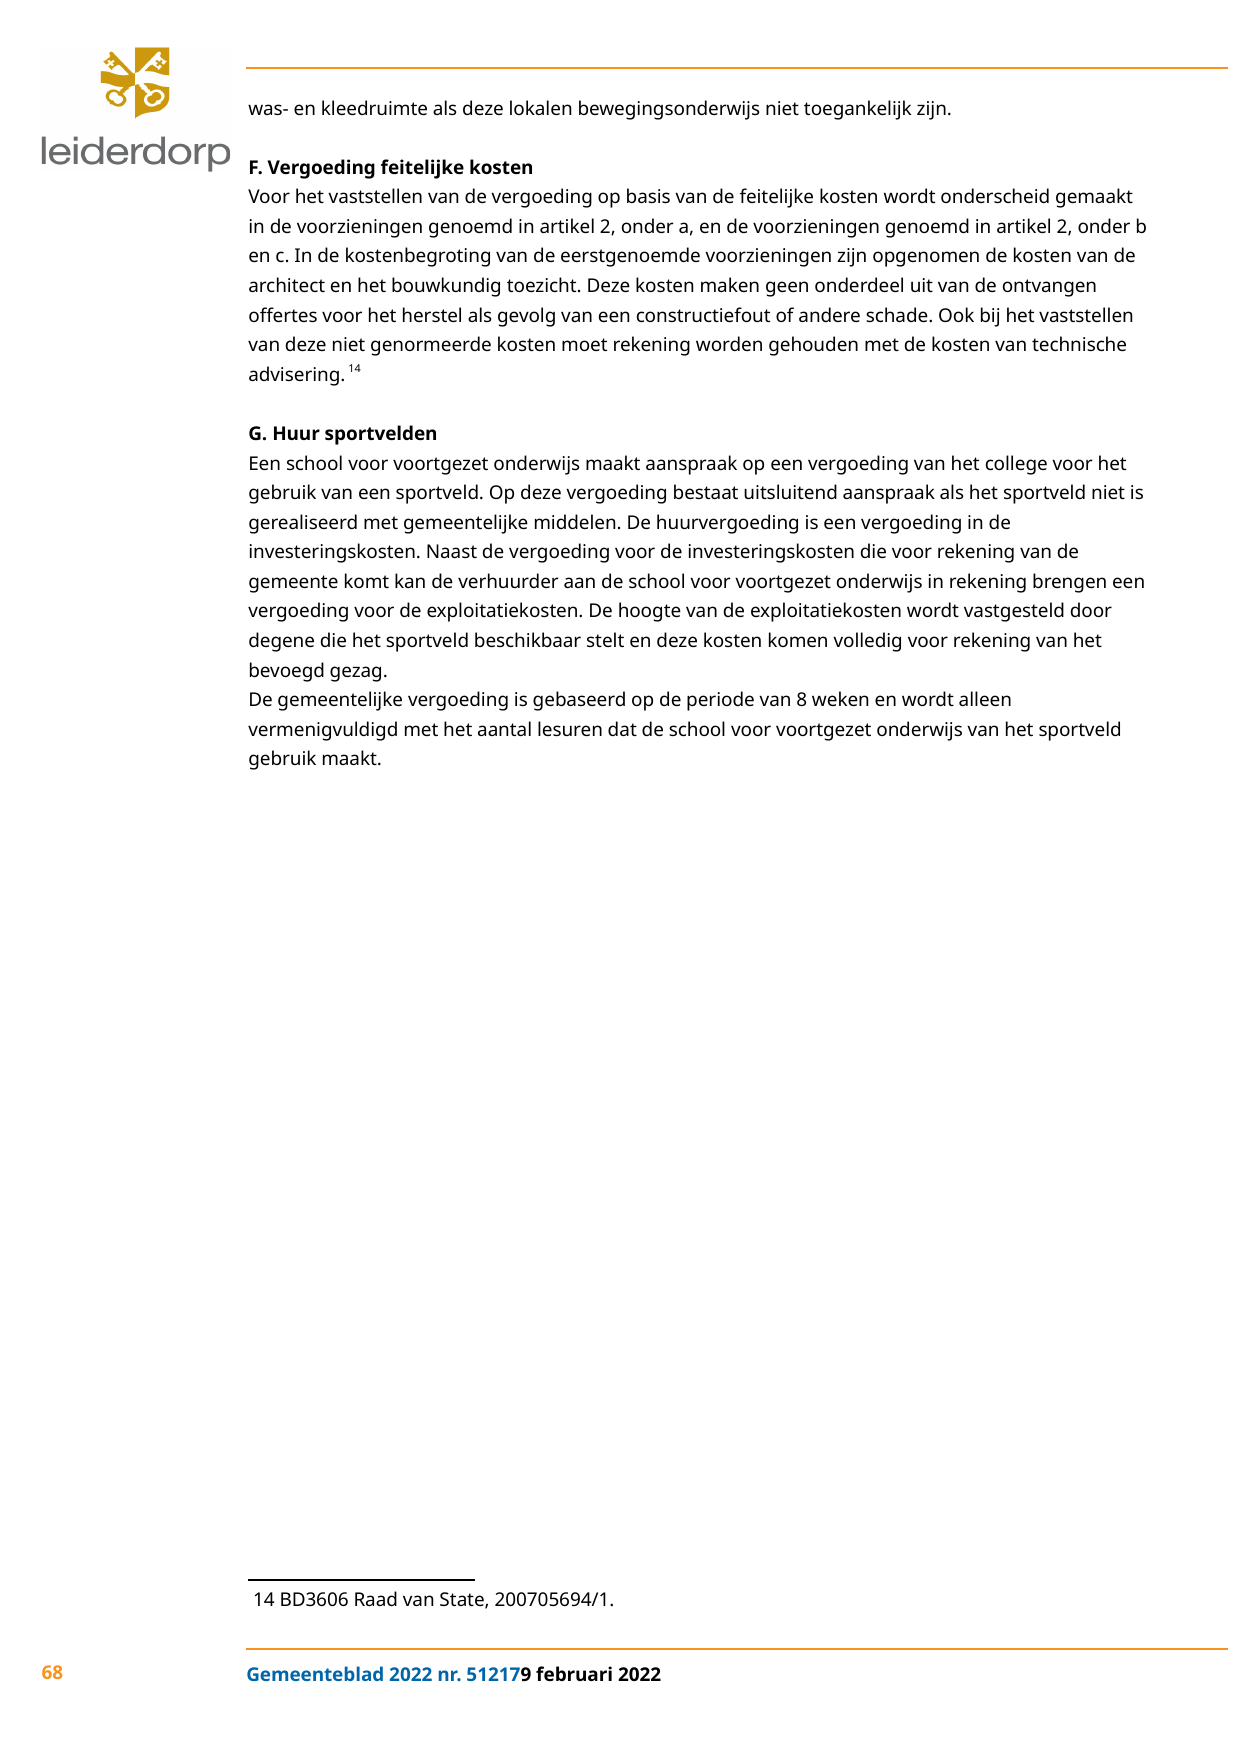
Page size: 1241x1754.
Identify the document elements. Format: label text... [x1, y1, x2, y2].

text G. Huur sportvelden [248, 420, 1152, 446]
text De gemeentelijke vergoeding is gebaseerd op de periode van 8 weken en wordt alleen vermenigvuldigd met het aantal lesuren dat de school voor voortgezet onderwijs van het sportveld gebruik maakt. [248, 686, 1152, 771]
picture [41, 47, 231, 172]
text F. Vergoeding feitelijke kosten [248, 154, 1152, 180]
text was- en kleedruimte als deze lokalen bewegingsonderwijs niet toegankelijk zijn. [248, 95, 1152, 121]
text BD3606 Raad van State, 200705694/1. [248, 1586, 1152, 1612]
text Voor het vaststellen van de vergoeding op basis van de feitelijke kosten wordt onderscheid gemaakt in de voorzieningen genoemd in artikel 2, onder a, en de voorzieningen genoemd in artikel 2, onder b en c. In de kostenbegroting van de eerstgenoemde voorzieningen zijn opgenomen de kosten van de architect en het bouwkundig toezicht. Deze kosten maken geen onderdeel uit van de ontvangen offertes voor het herstel als gevolg van een constructiefout of andere schade. Ook bij het vaststellen van deze niet genormeerde kosten moet rekening worden gehouden met de kosten van technische advisering. [248, 183, 1152, 387]
text Een school voor voortgezet onderwijs maakt aanspraak op een vergoeding van het college voor het gebruik van een sportveld. Op deze vergoeding bestaat uitsluitend aanspraak als het sportveld niet is gerealiseerd met gemeentelijke middelen. De huurvergoeding is een vergoeding in de investeringskosten. Naast de vergoeding voor de investeringskosten die voor rekening van de gemeente komt kan de verhuurder aan de school voor voortgezet onderwijs in rekening brengen een vergoeding voor de exploitatiekosten. De hoogte van de exploitatiekosten wordt vastgesteld door degene die het sportveld beschikbaar stelt en deze kosten komen volledig voor rekening van het bevoegd gezag. [248, 450, 1152, 683]
